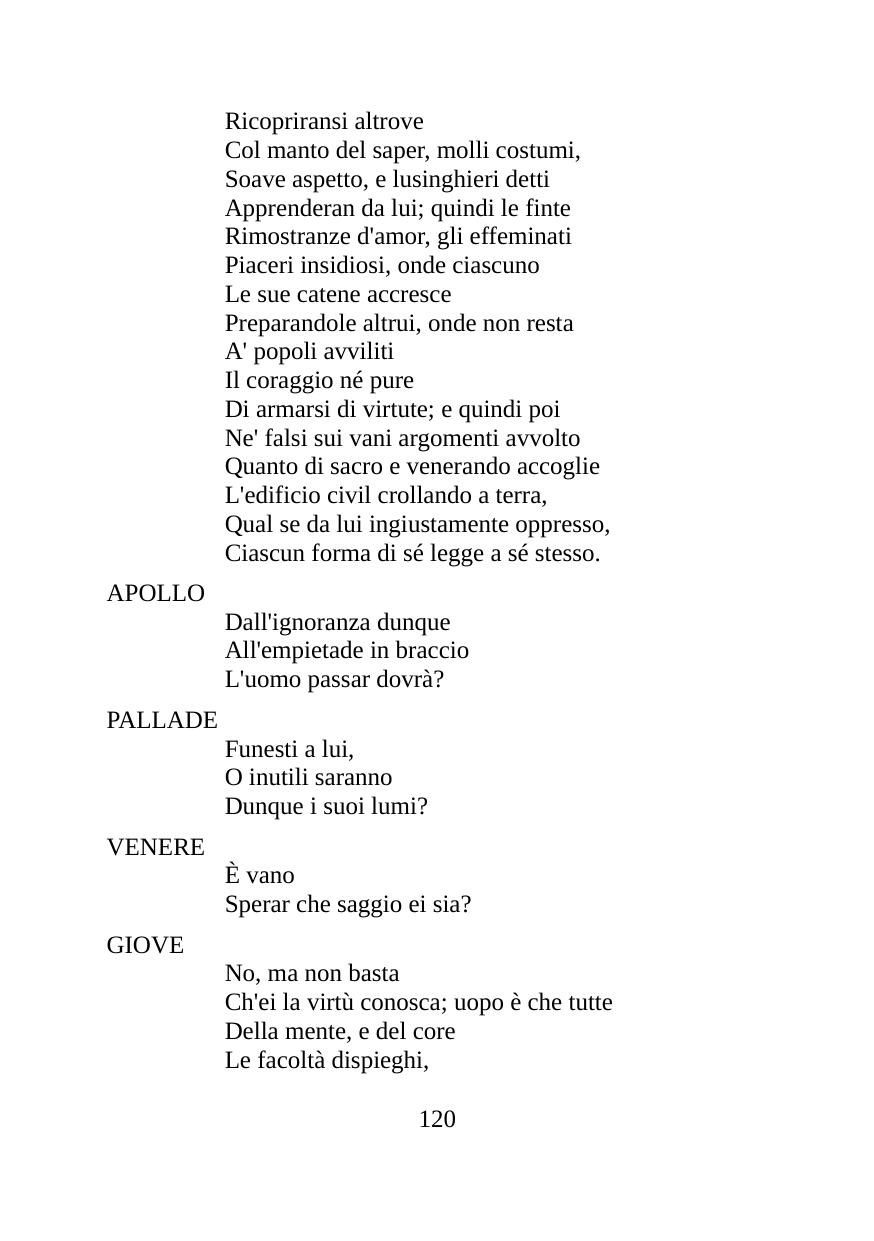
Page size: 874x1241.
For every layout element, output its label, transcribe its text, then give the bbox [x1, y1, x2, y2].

text All'empietade in braccio [224, 636, 768, 664]
text Dunque i suoi lumi? [224, 791, 768, 820]
text GIOVE [106, 930, 768, 958]
text È vano [224, 860, 768, 889]
text Qual se da lui ingiustamente oppresso, [224, 509, 768, 538]
text Ricopriransi altrove [224, 106, 768, 135]
text No, ma non basta [224, 958, 768, 987]
text Della mente, e del core [224, 1016, 768, 1045]
text Sperar che saggio ei sia? [224, 889, 768, 918]
text APOLLO [106, 578, 768, 607]
text Rimostranze d'amor, gli effeminati [224, 221, 768, 250]
text Il coraggio né pure [224, 365, 768, 394]
text Quanto di sacro e venerando accoglie [224, 451, 768, 480]
text Preparandole altrui, onde non resta [224, 308, 768, 336]
text Piaceri insidiosi, onde ciascuno [224, 250, 768, 279]
text A' popoli avviliti [224, 336, 768, 365]
text Le facoltà dispieghi, [224, 1045, 768, 1073]
text Ch'ei la virtù conosca; uopo è che tutte [224, 987, 768, 1016]
text Ciascun forma di sé legge a sé stesso. [224, 538, 768, 566]
text Funesti a lui, [224, 734, 768, 762]
text Dall'ignoranza dunque [224, 607, 768, 636]
text Soave aspetto, e lusinghieri detti [224, 164, 768, 193]
text O inutili saranno [224, 762, 768, 791]
text L'edificio civil crollando a terra, [224, 480, 768, 509]
text Le sue catene accresce [224, 279, 768, 308]
text Col manto del saper, molli costumi, [224, 135, 768, 164]
text Apprenderan da lui; quindi le finte [224, 193, 768, 221]
text L'uomo passar dovrà? [224, 664, 768, 693]
text PALLADE [106, 705, 768, 734]
text Di armarsi di virtute; e quindi poi [224, 394, 768, 423]
text VENERE [106, 832, 768, 860]
text Ne' falsi sui vani argomenti avvolto [224, 423, 768, 451]
